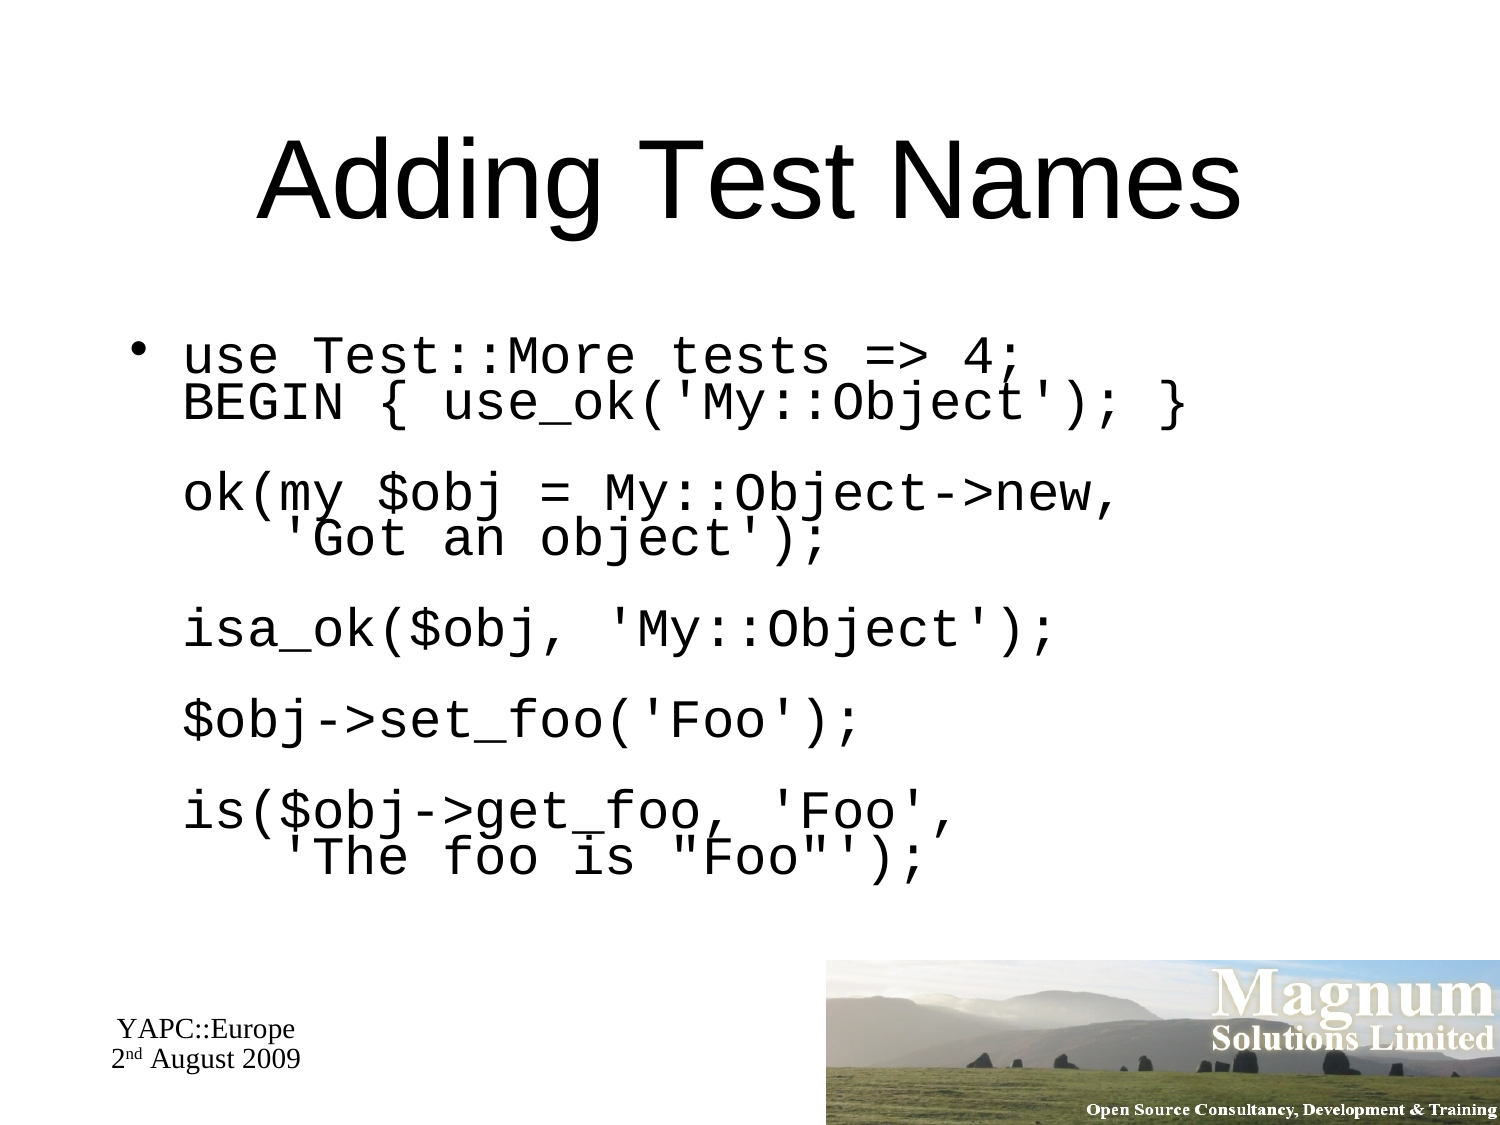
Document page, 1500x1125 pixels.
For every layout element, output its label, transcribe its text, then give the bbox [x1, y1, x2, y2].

picture [826, 960, 1500, 1125]
title Adding Test Names [112, 62, 1388, 250]
list use Test::More tests => 4; BEGIN { use_ok('My::Object'); } ok(my $obj = My::Object->new, 'Got an object'); isa_ok($obj, 'My::Object'); $obj->set_foo('Foo'); is($obj->get_foo, 'Foo', 'The foo is "Foo"'); [112, 337, 1388, 900]
